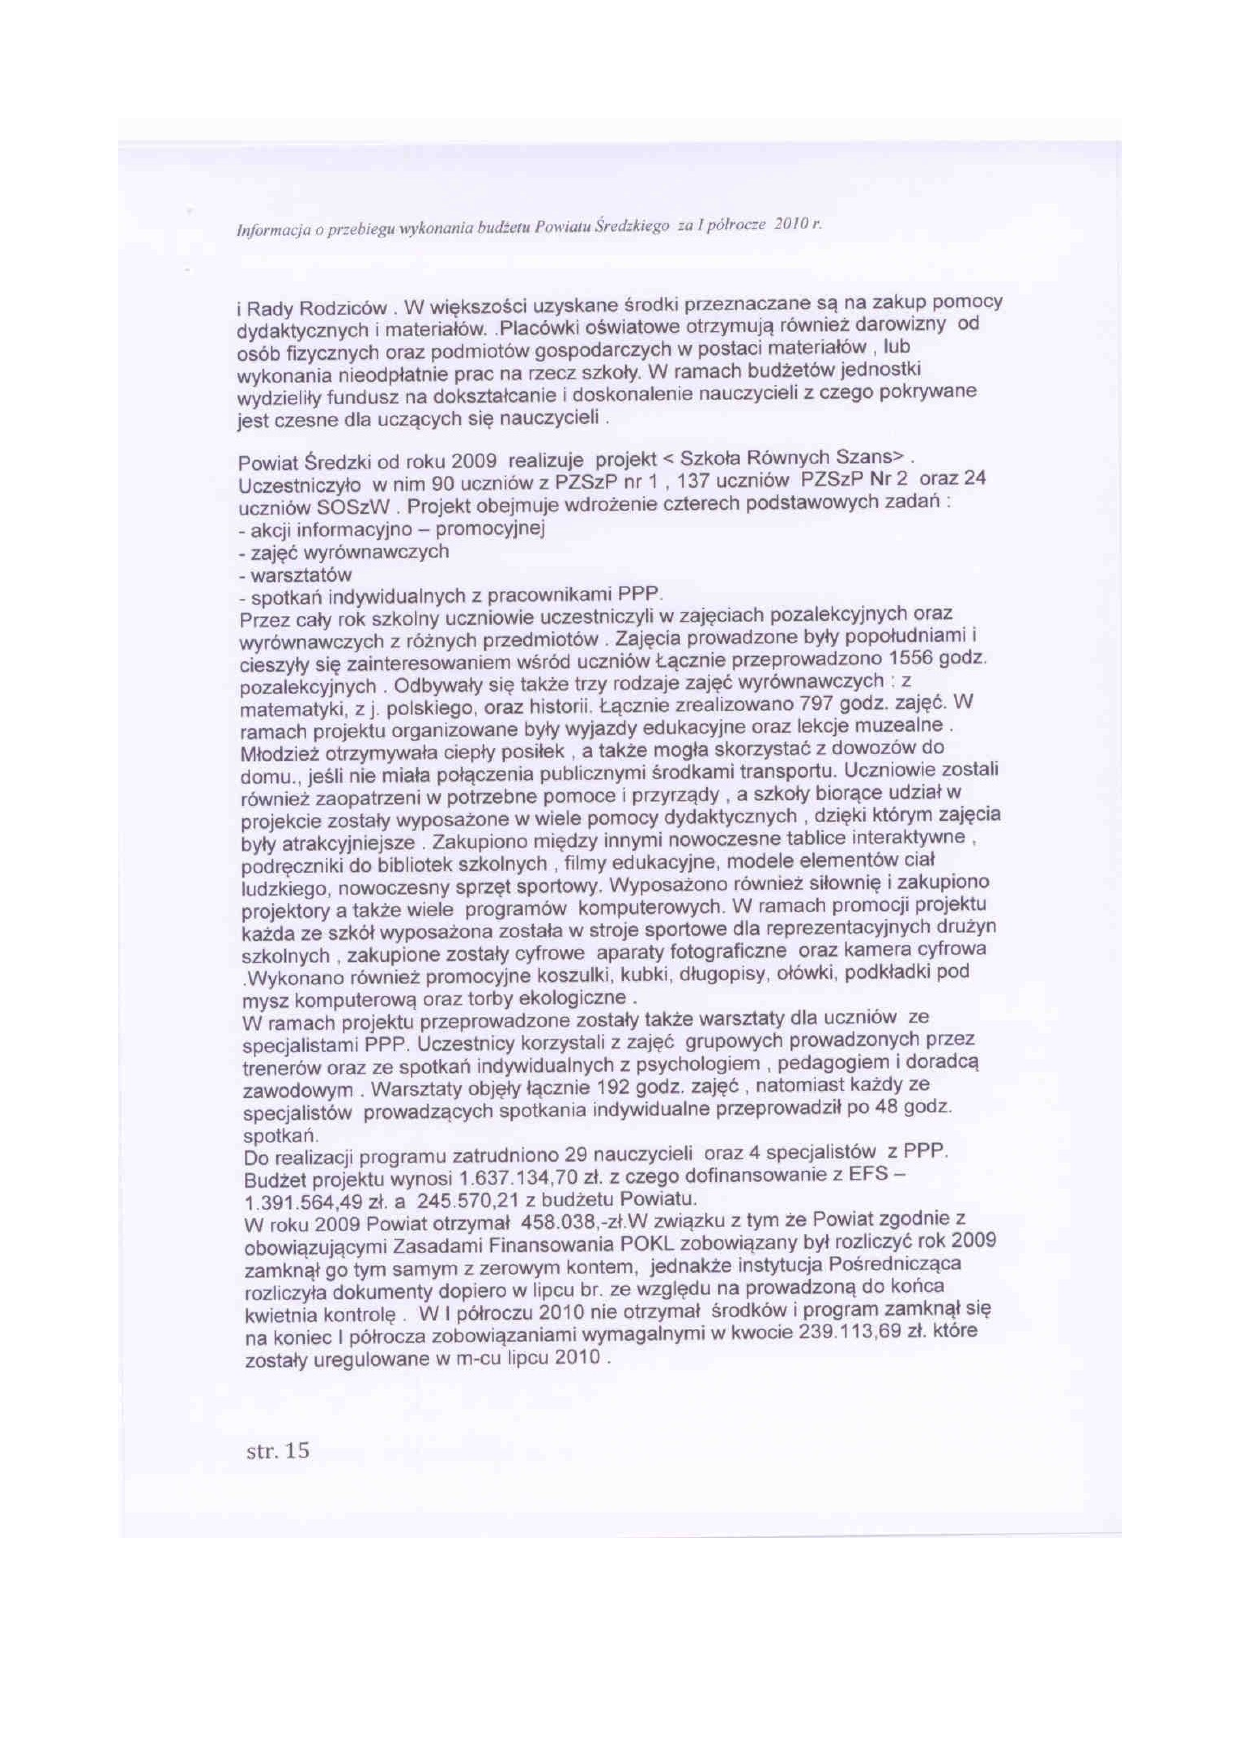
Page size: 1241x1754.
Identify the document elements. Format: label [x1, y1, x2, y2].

picture [118, 118, 1122, 1538]
